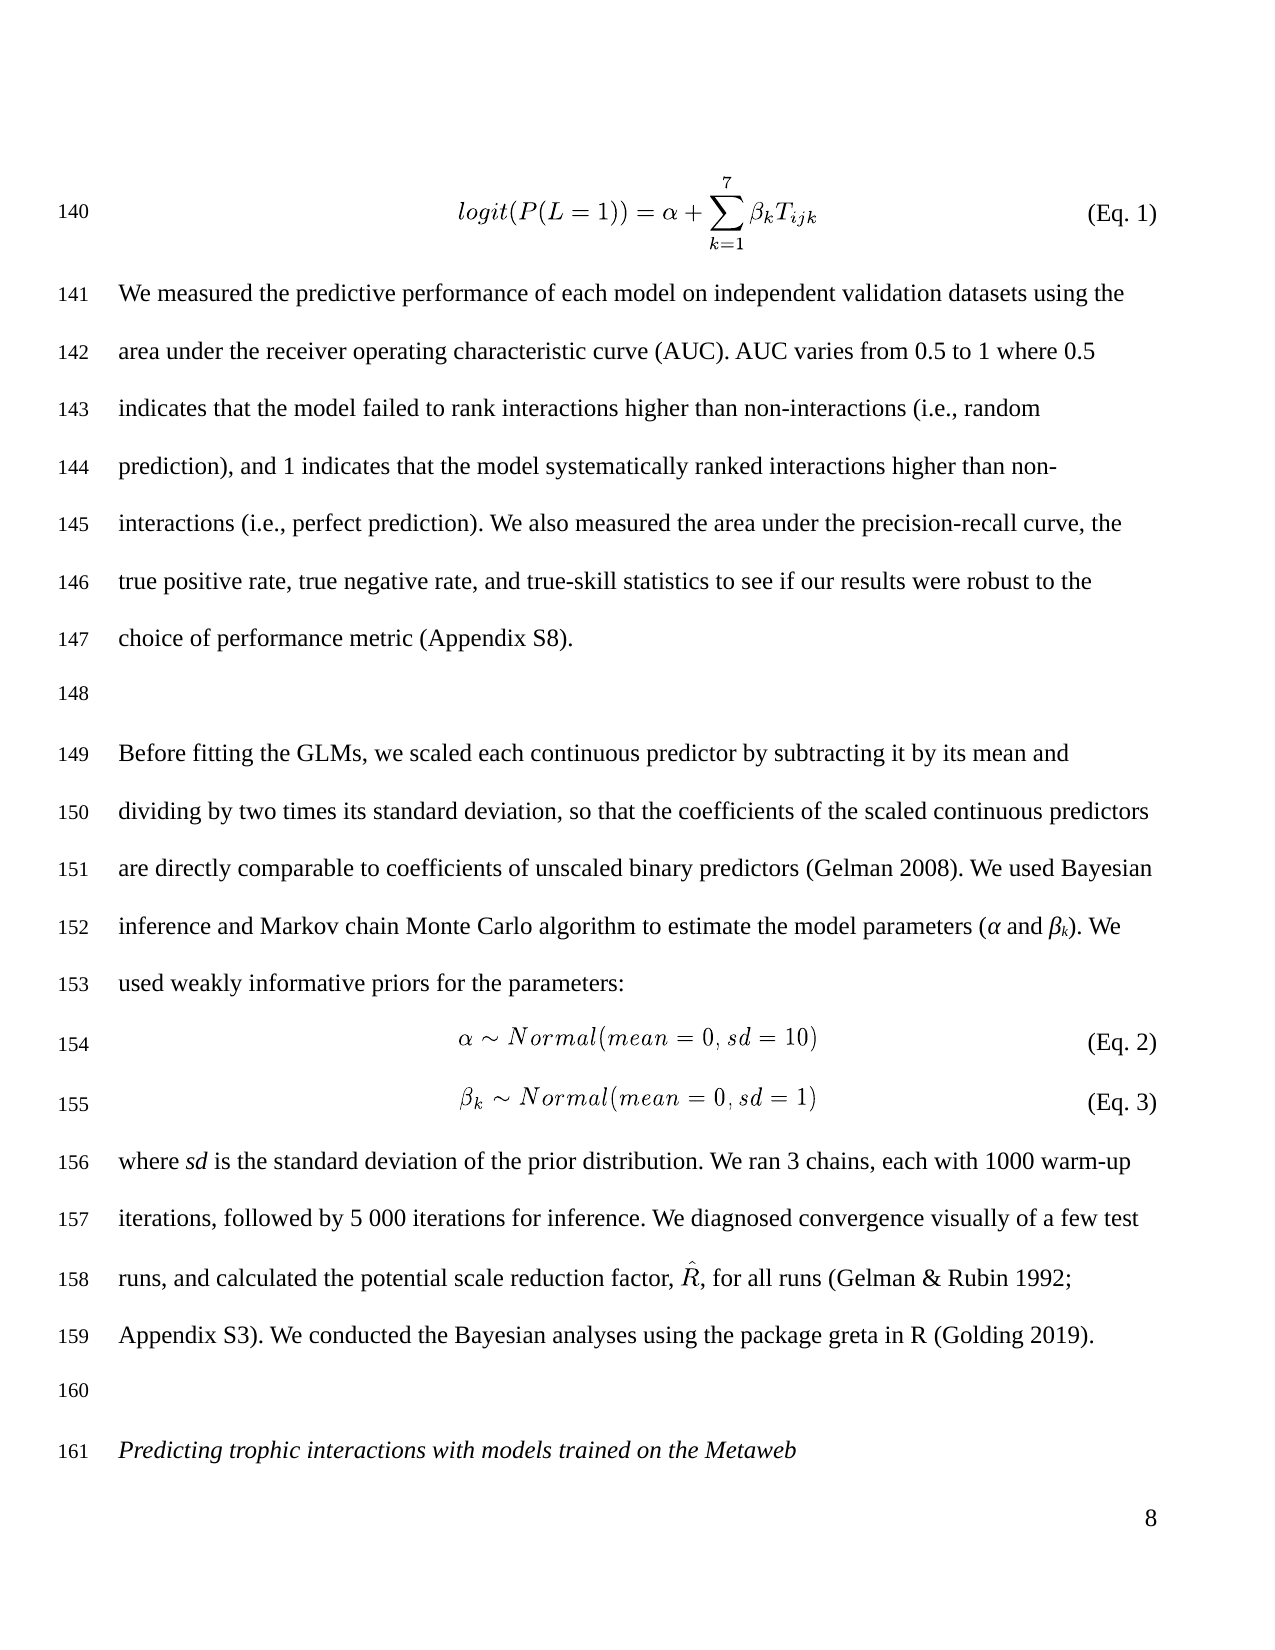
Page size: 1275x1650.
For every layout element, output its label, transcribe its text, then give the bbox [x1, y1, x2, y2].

text Predicting trophic interactions with models trained on the Metaweb [118, 1435, 1157, 1464]
text (Eq. 1) [732, 176, 1157, 249]
text where sd is the standard deviation of the prior distribution. We ran 3 chains, each with 1000 warm-up iterations, followed by 5 000 iterations for inference. We diagnosed convergence visually of a few test runs, and calculated the potential scale reduction factor, , for all runs (Gelman & Rubin 1992; Appendix S3). We conducted the Bayesian analyses using the package greta in R (Golding 2019). [118, 1146, 1157, 1349]
text Before fitting the GLMs, we scaled each continuous predictor by subtracting it by its mean and dividing by two times its standard deviation, so that the coefficients of the scaled continuous predictors are directly comparable to coefficients of unscaled binary predictors (Gelman 2008). We used Bayesian inference and Markov chain Monte Carlo algorithm to estimate the model parameters (α and βk). We used weakly informative priors for the parameters: [118, 738, 1157, 997]
text We measured the predictive performance of each model on independent validation datasets using the area under the receiver operating characteristic curve (AUC). AUC varies from 0.5 to 1 where 0.5 indicates that the model failed to rank interactions higher than non-interactions (i.e., random prediction), and 1 indicates that the model systematically ranked interactions higher than non-interactions (i.e., perfect prediction). We also measured the area under the precision-recall curve, the true positive rate, true negative rate, and true-skill statistics to see if our results were robust to the choice of performance metric (Appendix S8). [118, 278, 1157, 652]
text [118, 176, 723, 249]
text (Eq. 3) [118, 1086, 1157, 1117]
text (Eq. 2) [118, 1026, 1157, 1057]
